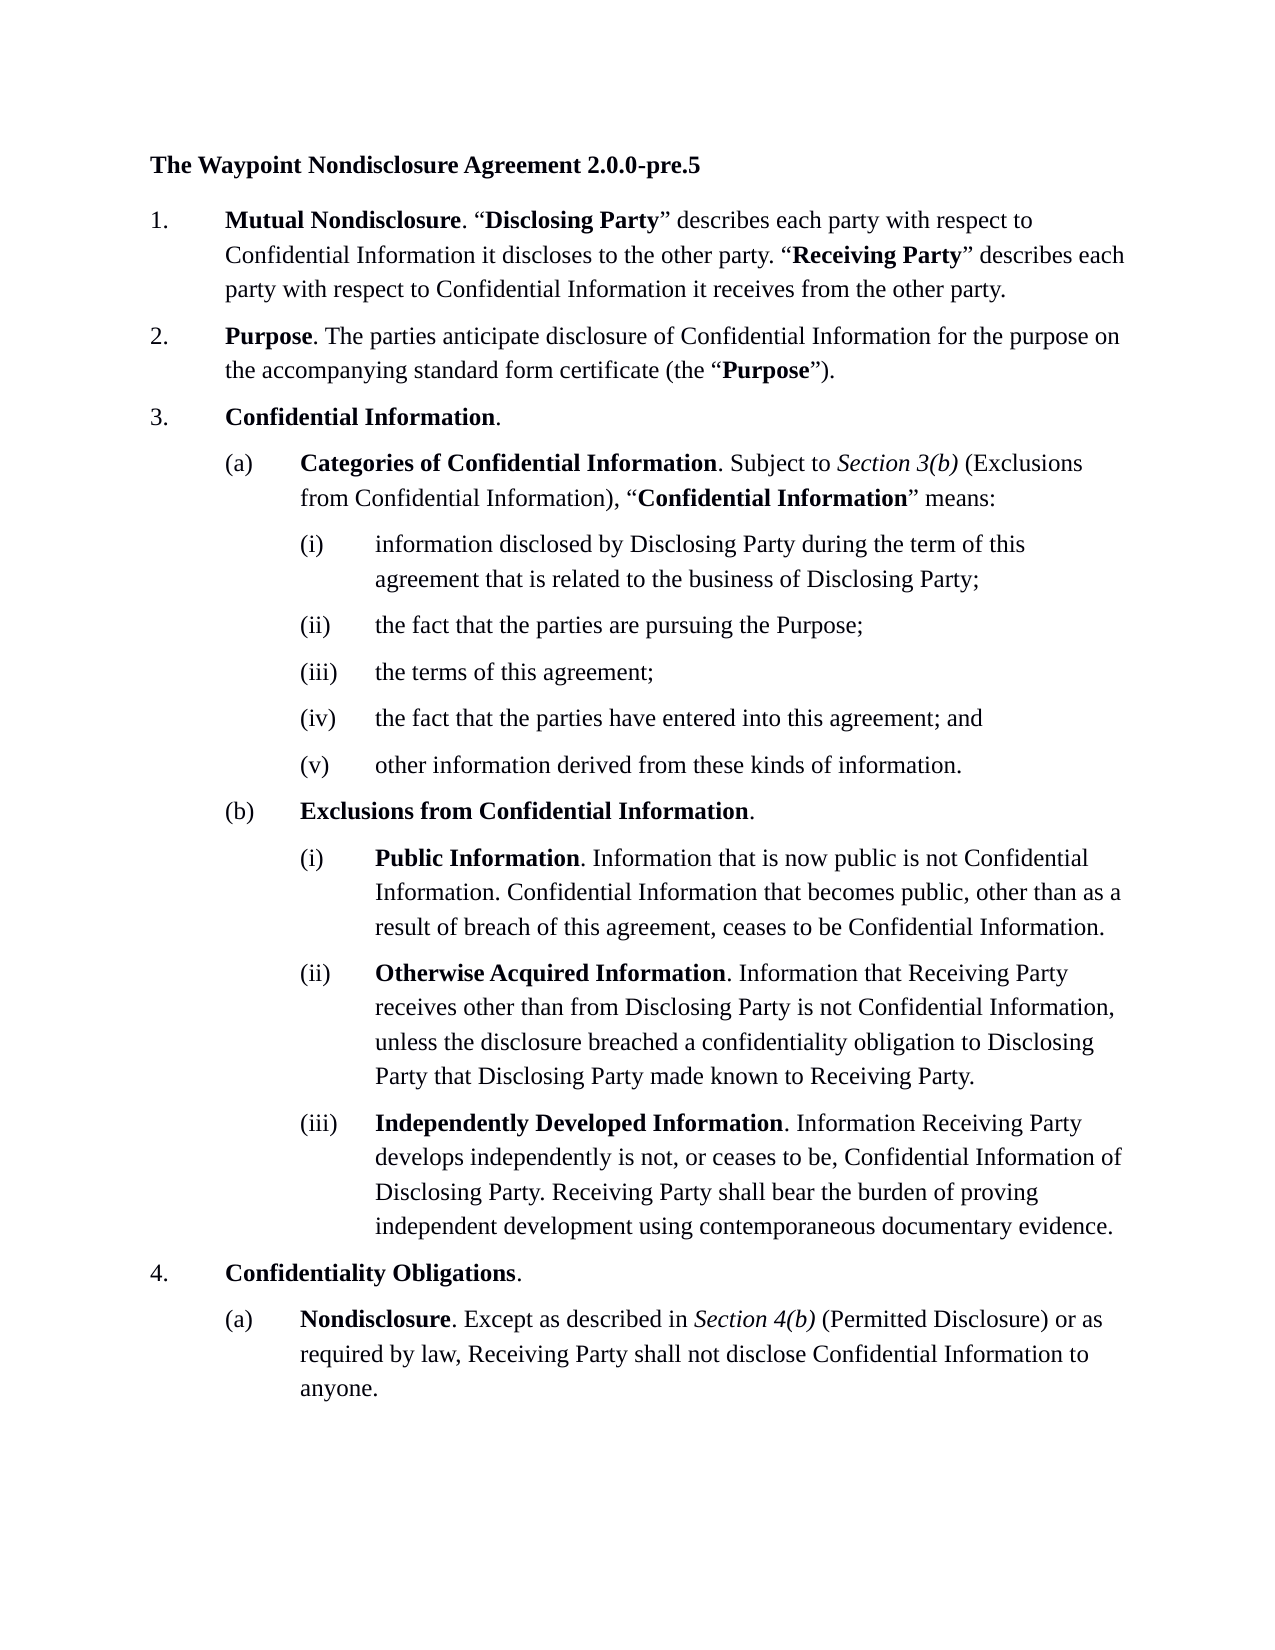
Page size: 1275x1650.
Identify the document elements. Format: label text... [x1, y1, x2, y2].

text (i) information disclosed by Disclosing Party during the term of this agreement that is related to the business of Disclosing Party; [300, 529, 1125, 593]
text 4. Confidentiality Obligations. [150, 1258, 1125, 1287]
text (v) other information derived from these kinds of information. [300, 750, 1125, 778]
text (iii) the terms of this agreement; [300, 657, 1125, 686]
text (ii) the fact that the parties are pursuing the Purpose; [300, 610, 1125, 639]
text 1. Mutual Nondisclosure. “Disclosing Party” describes each party with respect to Confidential Information it discloses to the other party. “Receiving Party” describes each party with respect to Confidential Information it receives from the other party. [150, 206, 1125, 303]
text (a) Categories of Confidential Information. Subject to Section 3(b) (Exclusions from Confidential Information), “Confidential Information” means: [225, 448, 1125, 512]
text (i) Public Information. Information that is now public is not Confidential Information. Confidential Information that becomes public, other than as a result of breach of this agreement, ceases to be Confidential Information. [300, 843, 1125, 940]
text The Waypoint Nondisclosure Agreement 2.0.0‑pre.5 [150, 150, 1050, 179]
text (b) Exclusions from Confidential Information. [225, 796, 1125, 825]
text 2. Purpose. The parties anticipate disclosure of Confidential Information for the purpose on the accompanying standard form certificate (the “Purpose”). [150, 321, 1125, 384]
text (iv) the fact that the parties have entered into this agreement; and [300, 703, 1125, 732]
text (ii) Otherwise Acquired Information. Information that Receiving Party receives other than from Disclosing Party is not Confidential Information, unless the disclosure breached a confidentiality obligation to Disclosing Party that Disclosing Party made known to Receiving Party. [300, 958, 1125, 1090]
text (a) Nondisclosure. Except as described in Section 4(b) (Permitted Disclosure) or as required by law, Receiving Party shall not disclose Confidential Information to anyone. [225, 1304, 1125, 1402]
text 3. Confidential Information. [150, 402, 1125, 431]
text (iii) Independently Developed Information. Information Receiving Party develops independently is not, or ceases to be, Confidential Information of Disclosing Party. Receiving Party shall bear the burden of proving independent development using contemporaneous documentary evidence. [300, 1108, 1125, 1240]
